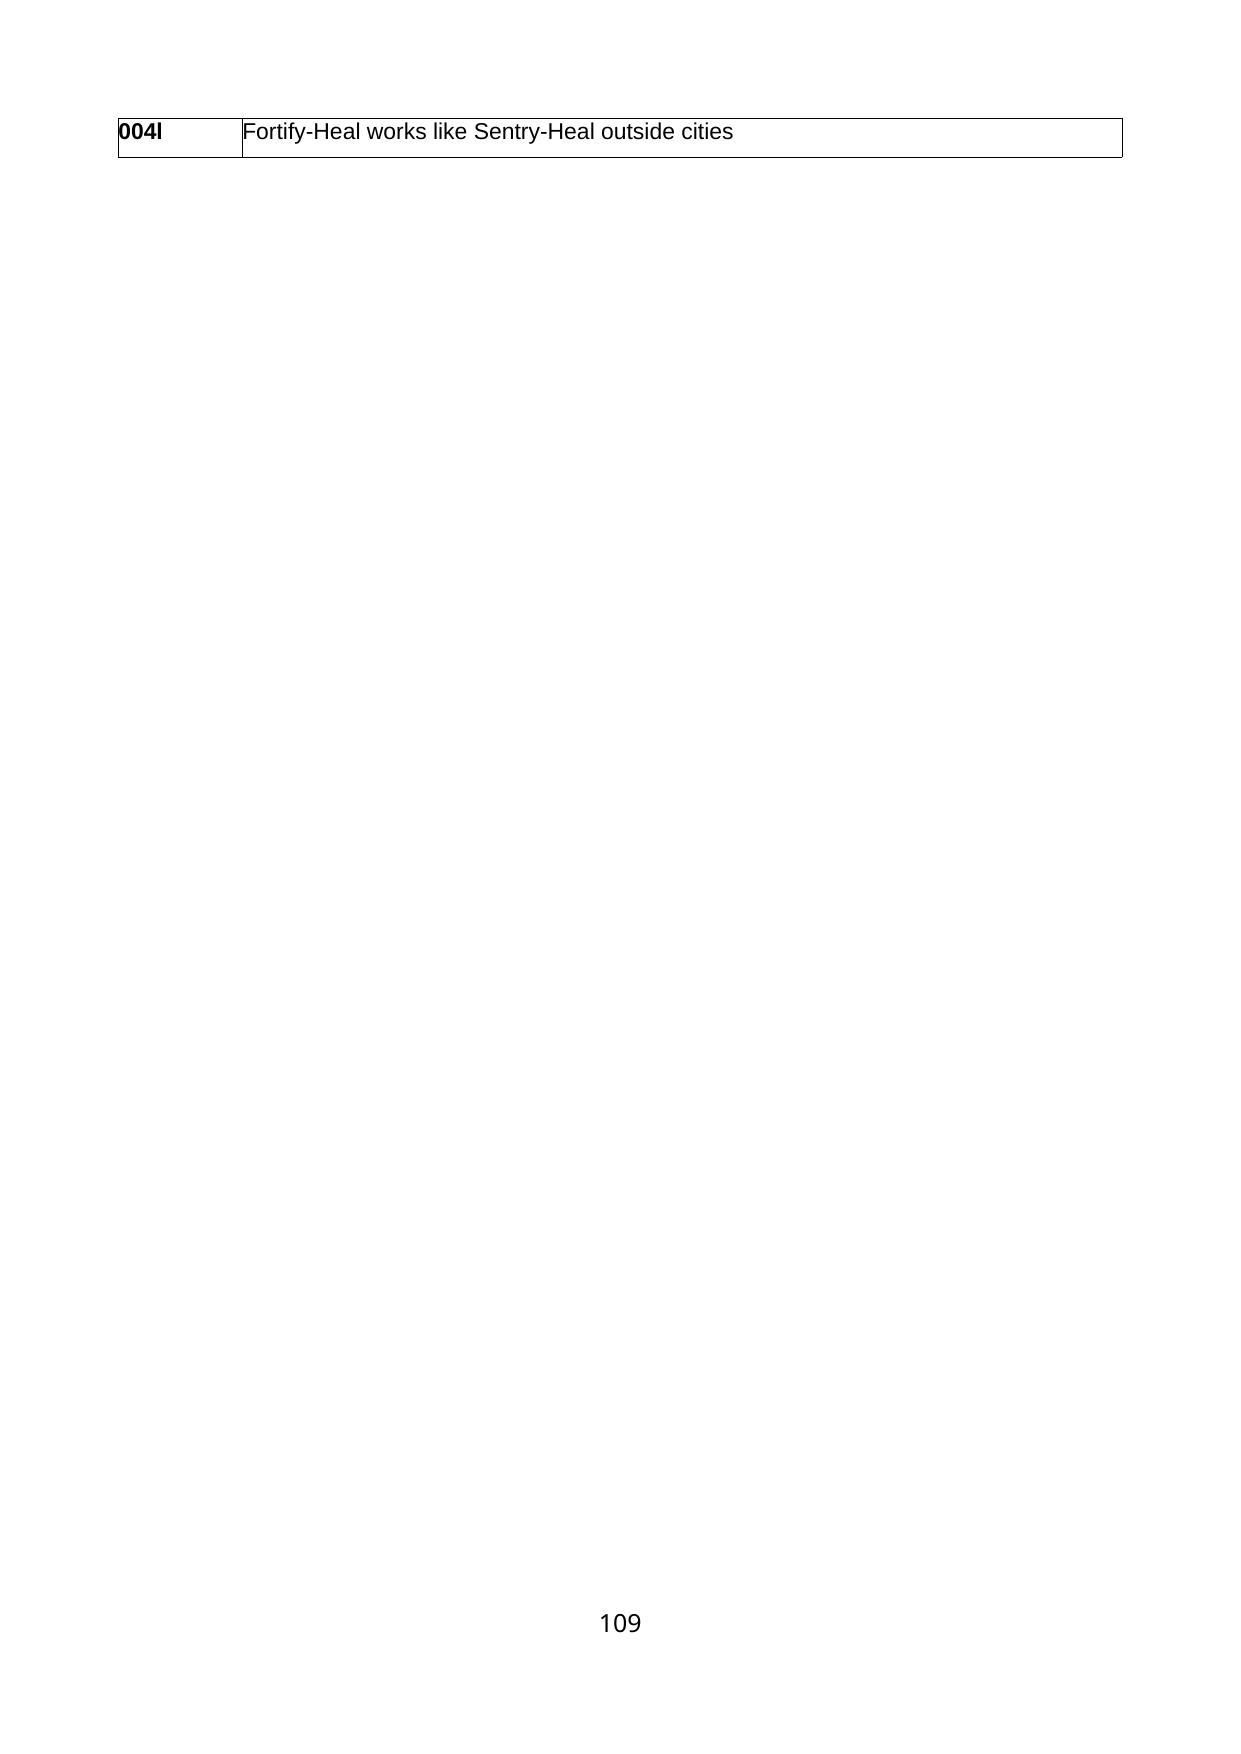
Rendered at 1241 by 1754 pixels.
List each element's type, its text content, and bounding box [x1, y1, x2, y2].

table_header 004l [119, 119, 242, 157]
table_header Fortify-Heal works like Sentry-Heal outside cities [243, 119, 1122, 157]
